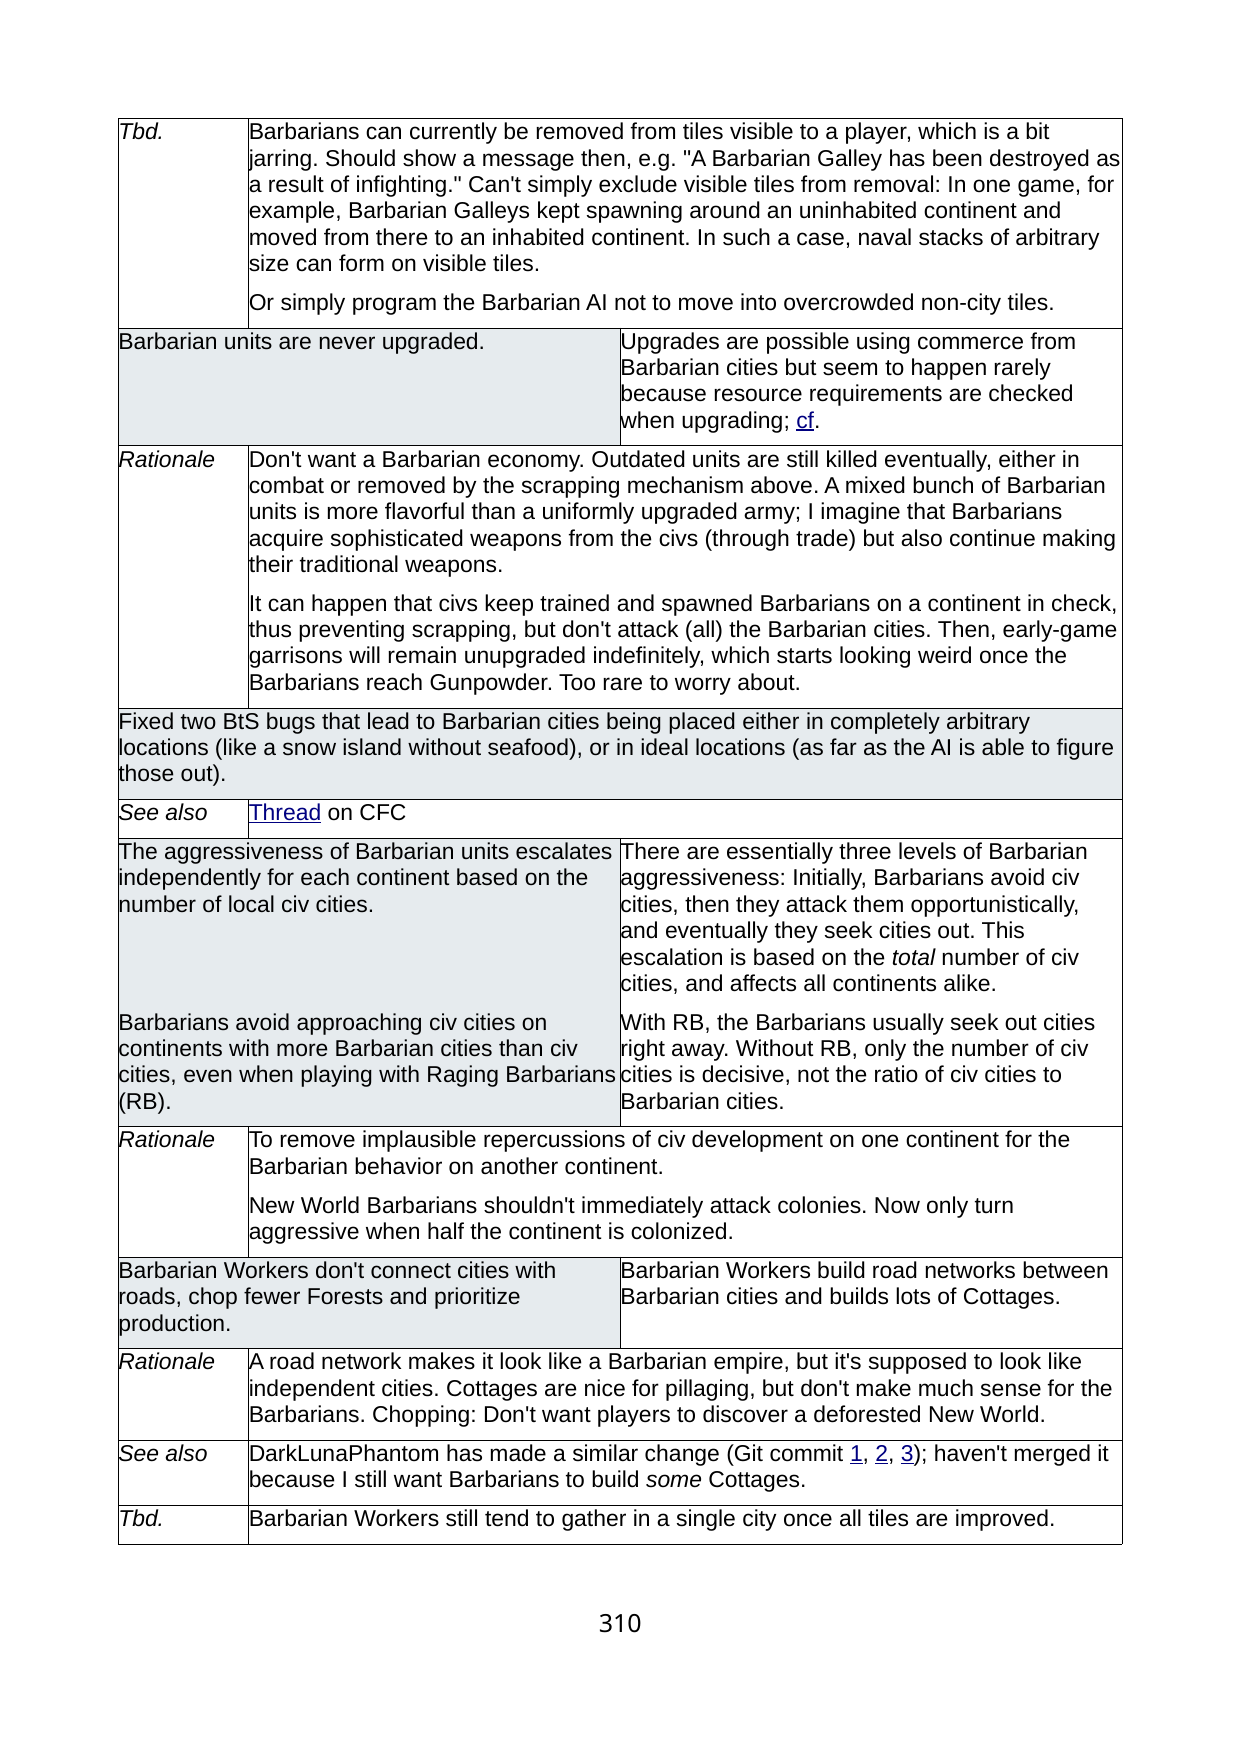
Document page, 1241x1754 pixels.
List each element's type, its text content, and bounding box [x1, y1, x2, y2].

table_cell Rationale [119, 1349, 248, 1440]
table_cell Thread on CFC [249, 800, 1122, 838]
table_cell See also [119, 800, 248, 838]
table_cell DarkLunaPhantom has made a similar change (Git commit 1, 2, 3); haven't merged it because I still want Barbarians to build some Cottages. [249, 1441, 1122, 1505]
table_cell Tbd. [119, 119, 248, 327]
table_cell Barbarian Workers build road networks between Barbarian cities and builds lots of Cottages. [621, 1258, 1122, 1348]
table_cell Rationale [119, 1127, 248, 1257]
table_cell Tbd. [119, 1506, 248, 1544]
table_cell Rationale [119, 446, 248, 707]
table_cell Barbarian Workers don't connect cities with roads, chop fewer Forests and prioritize production. [119, 1258, 620, 1348]
table_cell Barbarians can currently be removed from tiles visible to a player, which is a bit jarring. Should show a message then, e.g. "A Barbarian Galley has been destroyed as a result of infighting." Can't simply exclude visible tiles from removal: In one game, for example, Barbarian Galleys kept spawning around an uninhabited continent and moved from there to an inhabited continent. In such a case, naval stacks of arbitrary size can form on visible tiles. Or simply program the Barbarian AI not to move into overcrowded non-city tiles. [249, 119, 1122, 327]
table_cell To remove implausible repercussions of civ development on one continent for the Barbarian behavior on another continent. New World Barbarians shouldn't immediately attack colonies. Now only turn aggressive when half the continent is colonized. [249, 1127, 1122, 1257]
table_cell Upgrades are possible using commerce from Barbarian cities but seem to happen rarely because resource requirements are checked when upgrading; cf. [621, 329, 1122, 445]
table_cell Barbarian units are never upgraded. [119, 329, 620, 445]
table_cell See also [119, 1441, 248, 1505]
table_cell There are essentially three levels of Barbarian aggressiveness: Initially, Barbarians avoid civ cities, then they attack them opportunistically, and eventually they seek cities out. This escalation is based on the total number of civ cities, and affects all continents alike. With RB, the Barbarians usually seek out cities right away. Without RB, only the number of civ cities is decisive, not the ratio of civ cities to Barbarian cities. [621, 839, 1122, 1126]
table_cell Barbarian Workers still tend to gather in a single city once all tiles are improved. [249, 1506, 1122, 1544]
table_cell The aggressiveness of Barbarian units escalates independently for each continent based on the number of local civ cities. Barbarians avoid approaching civ cities on continents with more Barbarian cities than civ cities, even when playing with Raging Barbarians (RB). [119, 839, 620, 1126]
table_cell Fixed two BtS bugs that lead to Barbarian cities being placed either in completely arbitrary locations (like a snow island without seafood), or in ideal locations (as far as the AI is able to figure those out). [119, 709, 1122, 799]
table_cell A road network makes it look like a Barbarian empire, but it's supposed to look like independent cities. Cottages are nice for pillaging, but don't make much sense for the Barbarians. Chopping: Don't want players to discover a deforested New World. [249, 1349, 1122, 1440]
table_cell Don't want a Barbarian economy. Outdated units are still killed eventually, either in combat or removed by the scrapping mechanism above. A mixed bunch of Barbarian units is more flavorful than a uniformly upgraded army; I imagine that Barbarians acquire sophisticated weapons from the civs (through trade) but also continue making their traditional weapons. It can happen that civs keep trained and spawned Barbarians on a continent in check, thus preventing scrapping, but don't attack (all) the Barbarian cities. Then, early-game garrisons will remain unupgraded indefinitely, which starts looking weird once the Barbarians reach Gunpowder. Too rare to worry about. [249, 446, 1122, 707]
